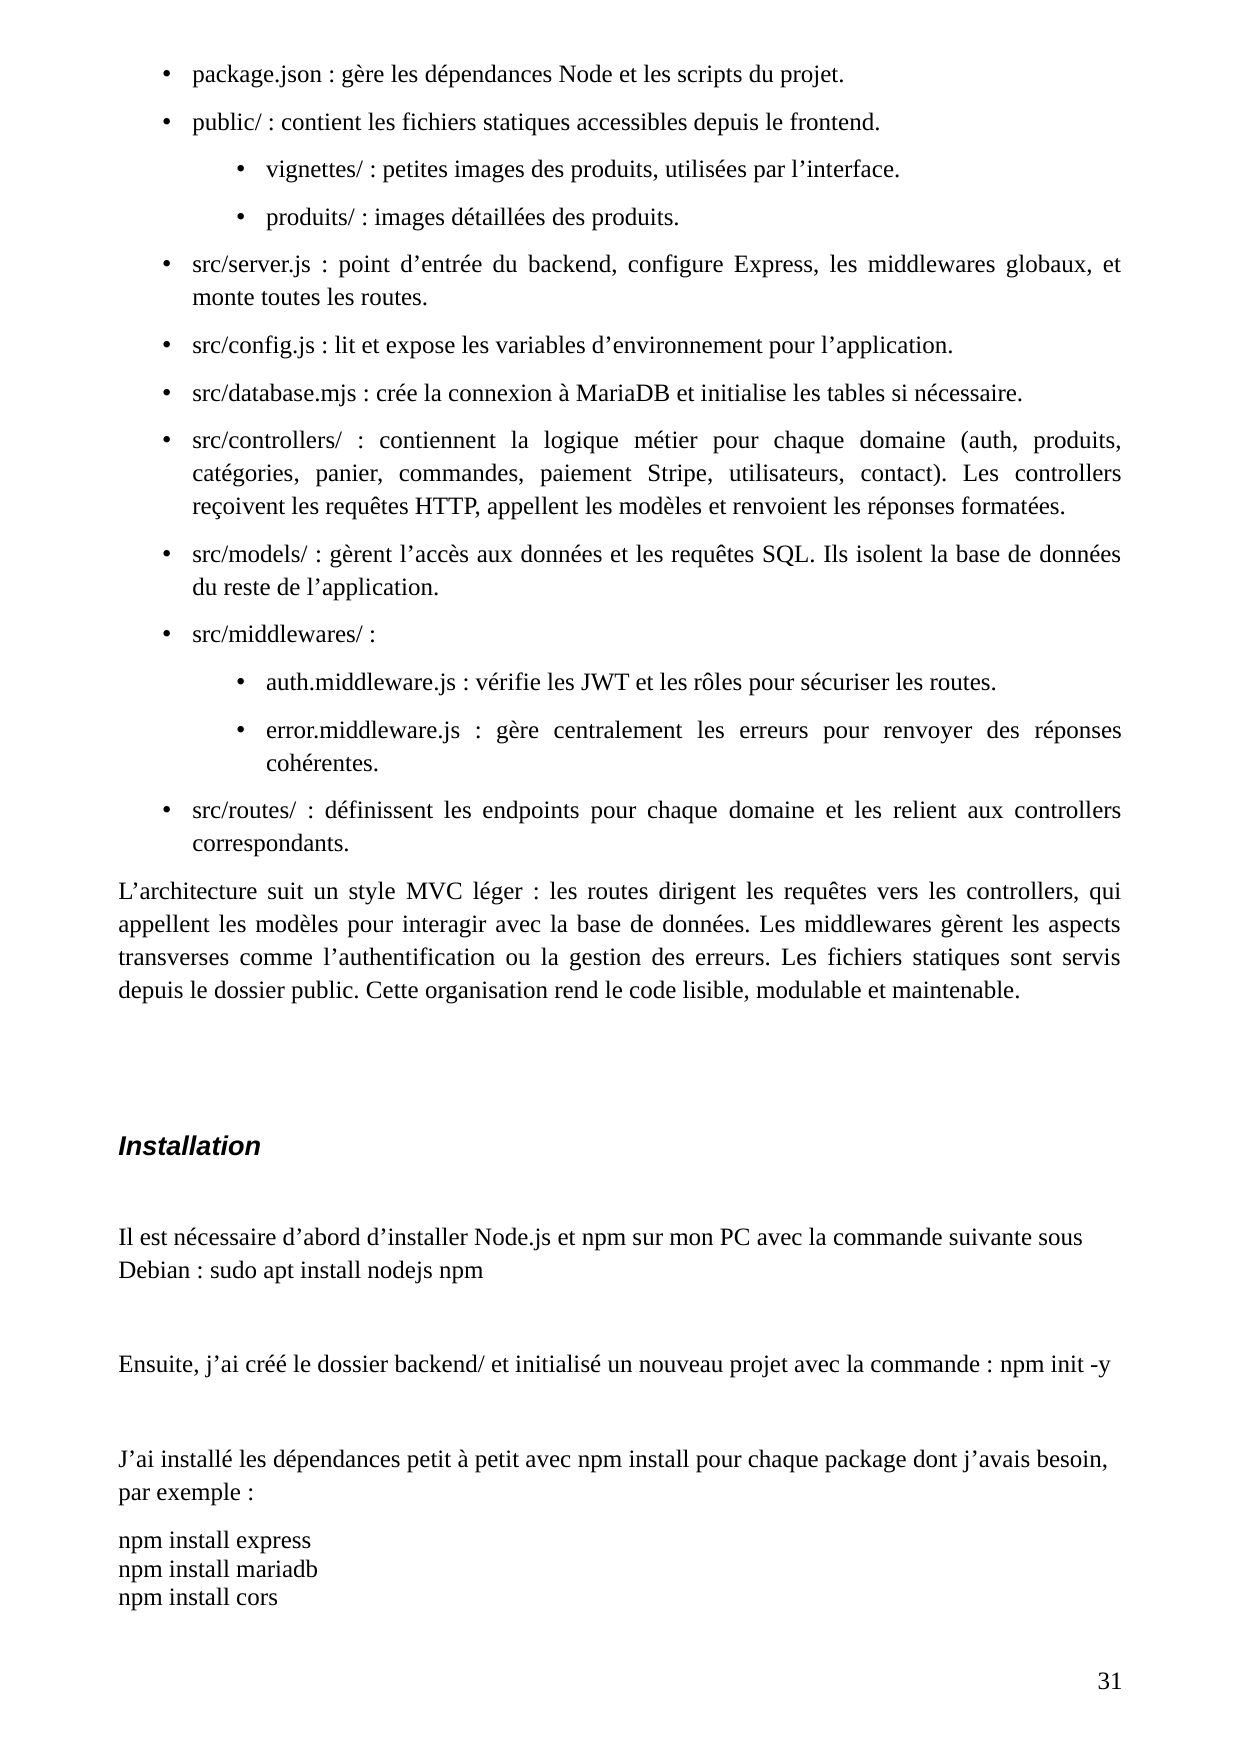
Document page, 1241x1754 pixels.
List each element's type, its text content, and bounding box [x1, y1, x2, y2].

list src/routes/ : définissent les endpoints pour chaque domaine et les relient aux controllers correspondants. [162, 795, 1122, 857]
list src/controllers/ : contiennent la logique métier pour chaque domaine (auth, produits, catégories, panier, commandes, paiement Stripe, utilisateurs, contact). Les controllers reçoivent les requêtes HTTP, appellent les modèles et renvoient les réponses formatées. [162, 425, 1122, 520]
list src/middlewares/ : [162, 619, 1122, 648]
text npm install mariadb [118, 1554, 1122, 1582]
list vignettes/ : petites images des produits, utilisées par l’interface. [236, 154, 1122, 183]
text Il est nécessaire d’abord d’installer Node.js et npm sur mon PC avec la commande suivante sous Debian : sudo apt install nodejs npm [118, 1222, 1122, 1283]
text L’architecture suit un style MVC léger : les routes dirigent les requêtes vers les controllers, qui appellent les modèles pour interagir avec la base de données. Les middlewares gèrent les aspects transverses comme l’authentification ou la gestion des erreurs. Les fichiers statiques sont servis depuis le dossier public. Cette organisation rend le code lisible, modulable et maintenable. [118, 876, 1122, 1004]
list error.middleware.js : gère centralement les erreurs pour renvoyer des réponses cohérentes. [236, 715, 1122, 777]
list package.json : gère les dépendances Node et les scripts du projet. [162, 59, 1122, 88]
list src/models/ : gèrent l’accès aux données et les requêtes SQL. Ils isolent la base de données du reste de l’application. [162, 539, 1122, 601]
text Ensuite, j’ai créé le dossier backend/ et initialisé un nouveau projet avec la commande : npm init -y [118, 1349, 1122, 1378]
list src/database.mjs : crée la connexion à MariaDB et initialise les tables si nécessaire. [162, 378, 1122, 406]
text npm install express [118, 1525, 1122, 1554]
text npm install cors [118, 1582, 1122, 1611]
subtitle Installation [118, 1130, 1122, 1162]
text J’ai installé les dépendances petit à petit avec npm install pour chaque package dont j’avais besoin, par exemple : [118, 1444, 1122, 1506]
list src/config.js : lit et expose les variables d’environnement pour l’application. [162, 330, 1122, 359]
list src/server.js : point d’entrée du backend, configure Express, les middlewares globaux, et monte toutes les routes. [162, 249, 1122, 311]
list public/ : contient les fichiers statiques accessibles depuis le frontend. [162, 107, 1122, 135]
list auth.middleware.js : vérifie les JWT et les rôles pour sécuriser les routes. [236, 667, 1122, 696]
list produits/ : images détaillées des produits. [236, 202, 1122, 231]
